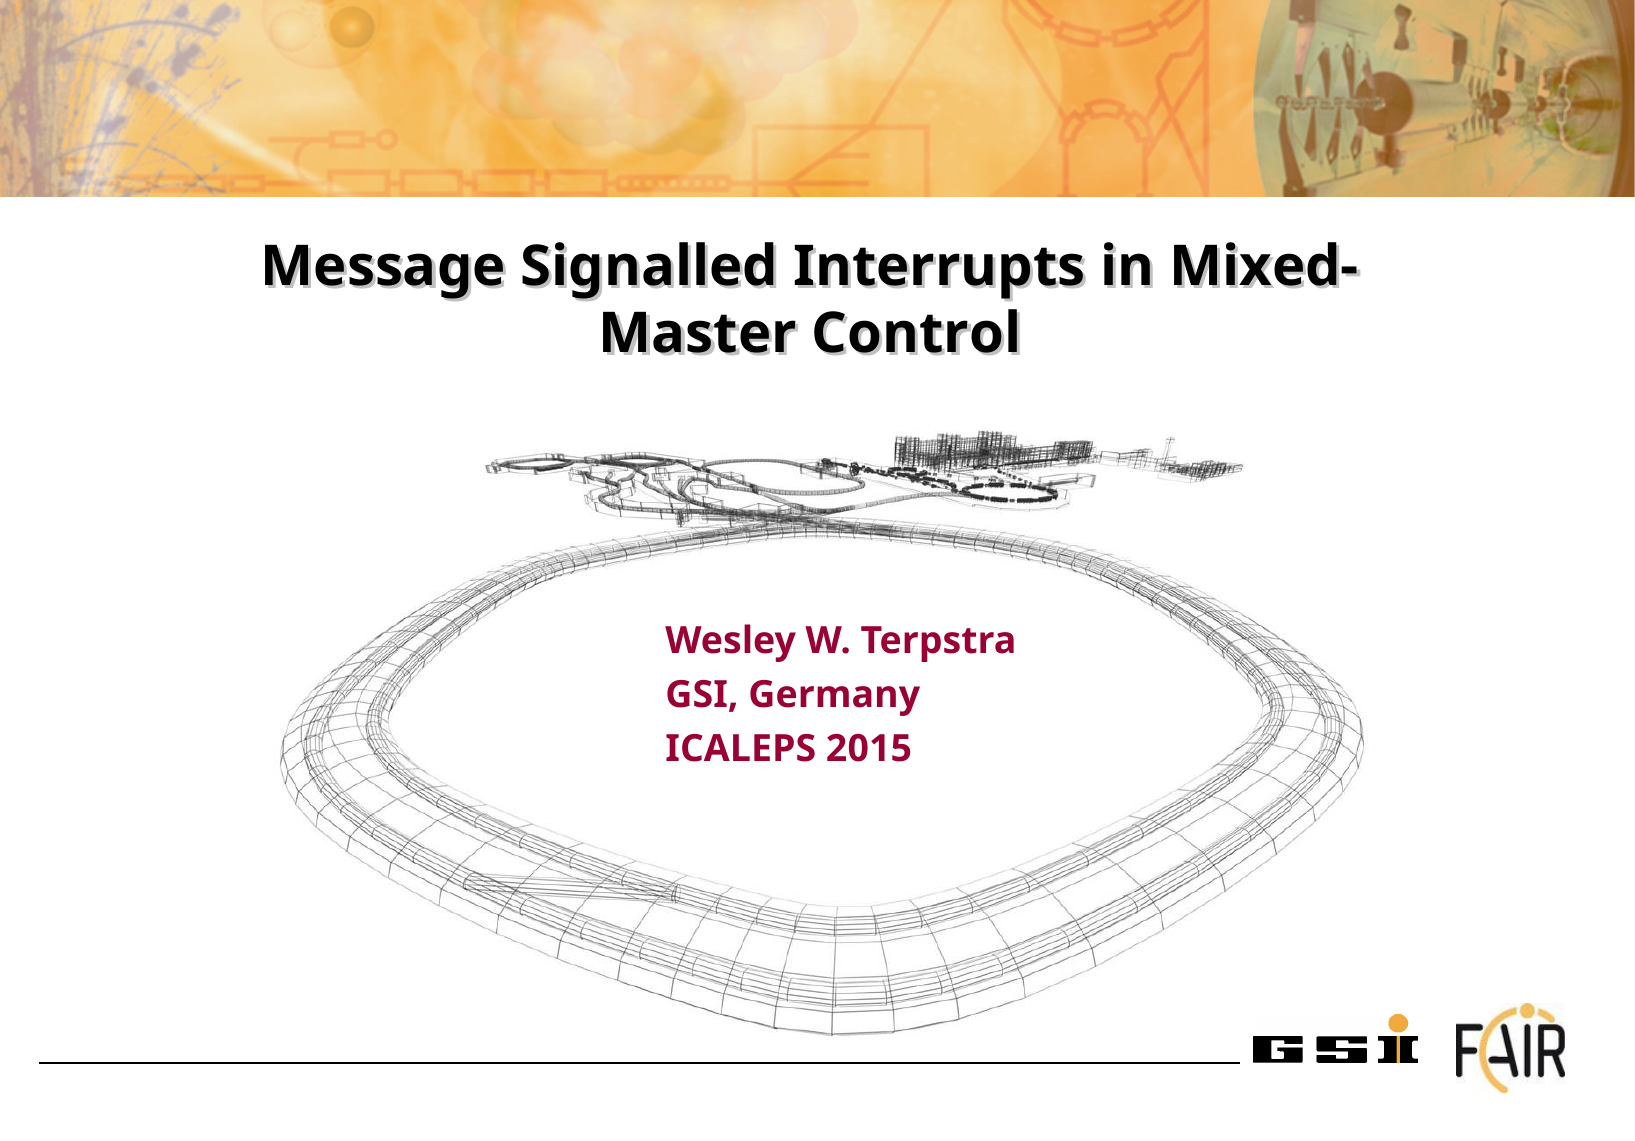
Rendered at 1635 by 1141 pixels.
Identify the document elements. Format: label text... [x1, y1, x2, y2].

title [144, 310, 1529, 592]
picture [259, 592, 1418, 1064]
picture [0, 0, 1635, 197]
picture [1456, 1003, 1565, 1093]
subtitle Wesley W. Terpstra GSI, Germany ICALEPS 2015 [649, 540, 1123, 886]
text_box Message Signalled Interrupts in Mixed-Master Control [197, 221, 1424, 372]
